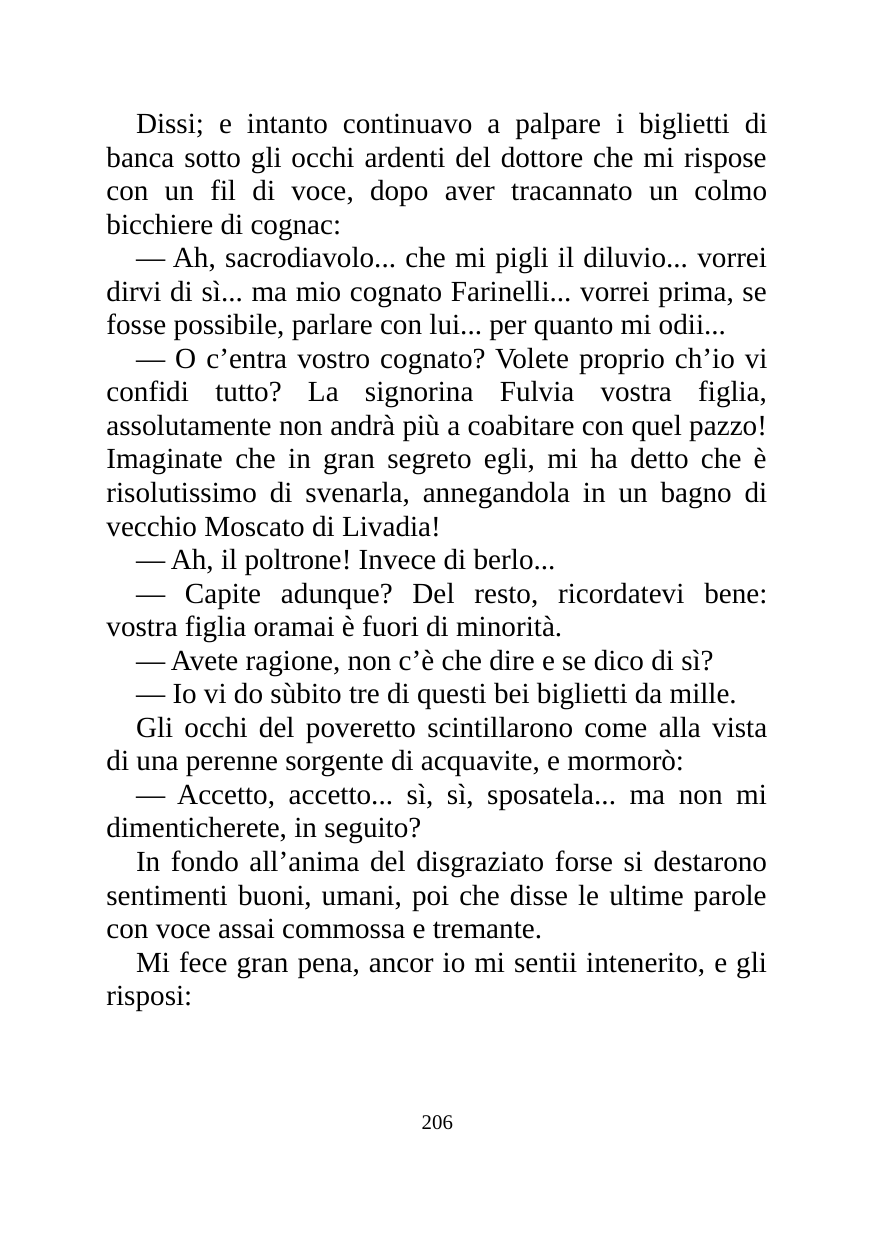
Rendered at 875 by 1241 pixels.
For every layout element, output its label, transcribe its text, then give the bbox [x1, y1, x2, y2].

text — Io vi do sùbito tre di questi bei biglietti da mille. [106, 676, 768, 710]
text — Capite adunque? Del resto, ricordatevi bene: vostra figlia oramai è fuori di minorità. [106, 576, 768, 643]
text — O c’entra vostro cognato? Volete proprio ch’io vi confidi tutto? La signorina Fulvia vostra figlia, assolutamente non andrà più a coabitare con quel pazzo! Imaginate che in gran segreto egli, mi ha detto che è risolutissimo di svenarla, annegandola in un bagno di vecchio Moscato di Livadia! [106, 341, 768, 542]
text — Ah, il poltrone! Invece di berlo... [106, 542, 768, 576]
text Dissi; e intanto continuavo a palpare i biglietti di banca sotto gli occhi ardenti del dottore che mi rispose con un fil di voce, dopo aver tracannato un colmo bicchiere di cognac: [106, 106, 768, 240]
text — Accetto, accetto... sì, sì, sposatela... ma non mi dimenticherete, in seguito? [106, 777, 768, 844]
text Mi fece gran pena, ancor io mi sentii intenerito, e gli risposi: [106, 945, 768, 1012]
text — Ah, sacrodiavolo... che mi pigli il diluvio... vorrei dirvi di sì... ma mio cognato Farinelli... vorrei prima, se fosse possibile, parlare con lui... per quanto mi odii... [106, 240, 768, 341]
text Gli occhi del poveretto scintillarono come alla vista di una perenne sorgente di acquavite, e mormorò: [106, 710, 768, 777]
text — Avete ragione, non c’è che dire e se dico di sì? [106, 643, 768, 676]
text In fondo all’anima del disgraziato forse si destarono sentimenti buoni, umani, poi che disse le ultime parole con voce assai commossa e tremante. [106, 844, 768, 945]
